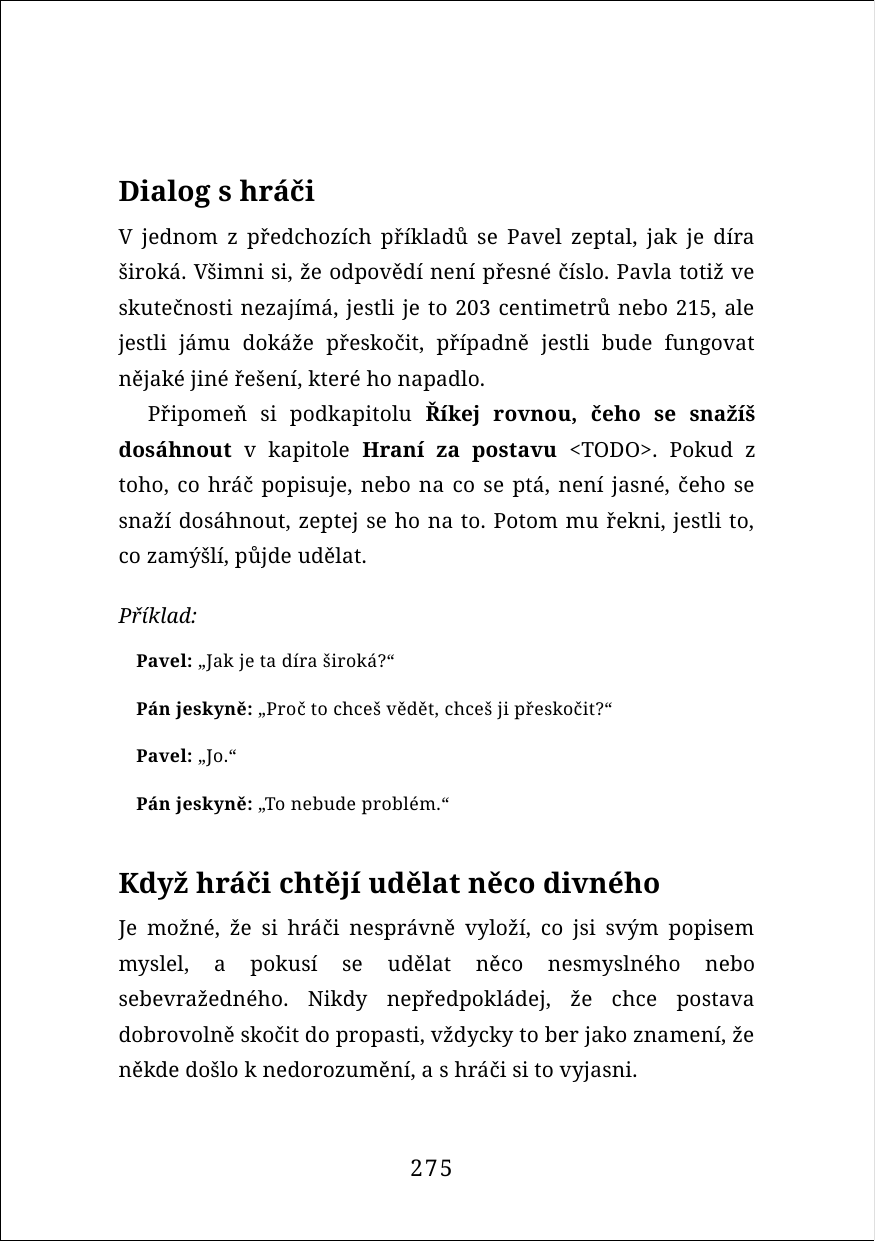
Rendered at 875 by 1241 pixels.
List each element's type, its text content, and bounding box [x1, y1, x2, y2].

text Příklad: [118, 601, 756, 629]
text Pán jeskyně: „Proč to chceš vědět, chceš ji přeskočit?“ [136, 696, 756, 720]
text Pavel: „Jak je ta díra široká?“ [136, 648, 756, 672]
text Je možné, že si hráči nesprávně vyloží, co jsi svým popisem myslel, a pokusí se udělat něco nesmyslného nebo sebevražedného. Nikdy nepředpokládej, že chce postava dobrovolně skočit do propasti, vždycky to ber jako znamení, že někde došlo k nedorozumění, a s hráči si to vyjasni. [118, 913, 756, 1084]
subtitle Když hráči chtějí udělat něco divného [118, 863, 756, 902]
subtitle Dialog s hráči [118, 172, 756, 210]
text Pavel: „Jo.“ [136, 744, 756, 768]
text Pán jeskyně: „To nebude problém.“ [136, 792, 756, 816]
text V jednom z předchozích příkladů se Pavel zeptal, jak je díra široká. Všimni si, že odpovědí není přesné číslo. Pavla totiž ve skutečnosti nezajímá, jestli je to 203 centimetrů nebo 215, ale jestli jámu dokáže přeskočit, případně jestli bude fungovat nějaké jiné řešení, které ho napadlo. Připomeň si podkapitolu Říkej rovnou, čeho se snažíš dosáhnout v kapitole Hraní za postavu <TODO>. Pokud z toho, co hráč popisuje, nebo na co se ptá, není jasné, čeho se snaží dosáhnout, zeptej se ho na to. Potom mu řekni, jestli to, co zamýšlí, půjde udělat. [118, 222, 756, 570]
